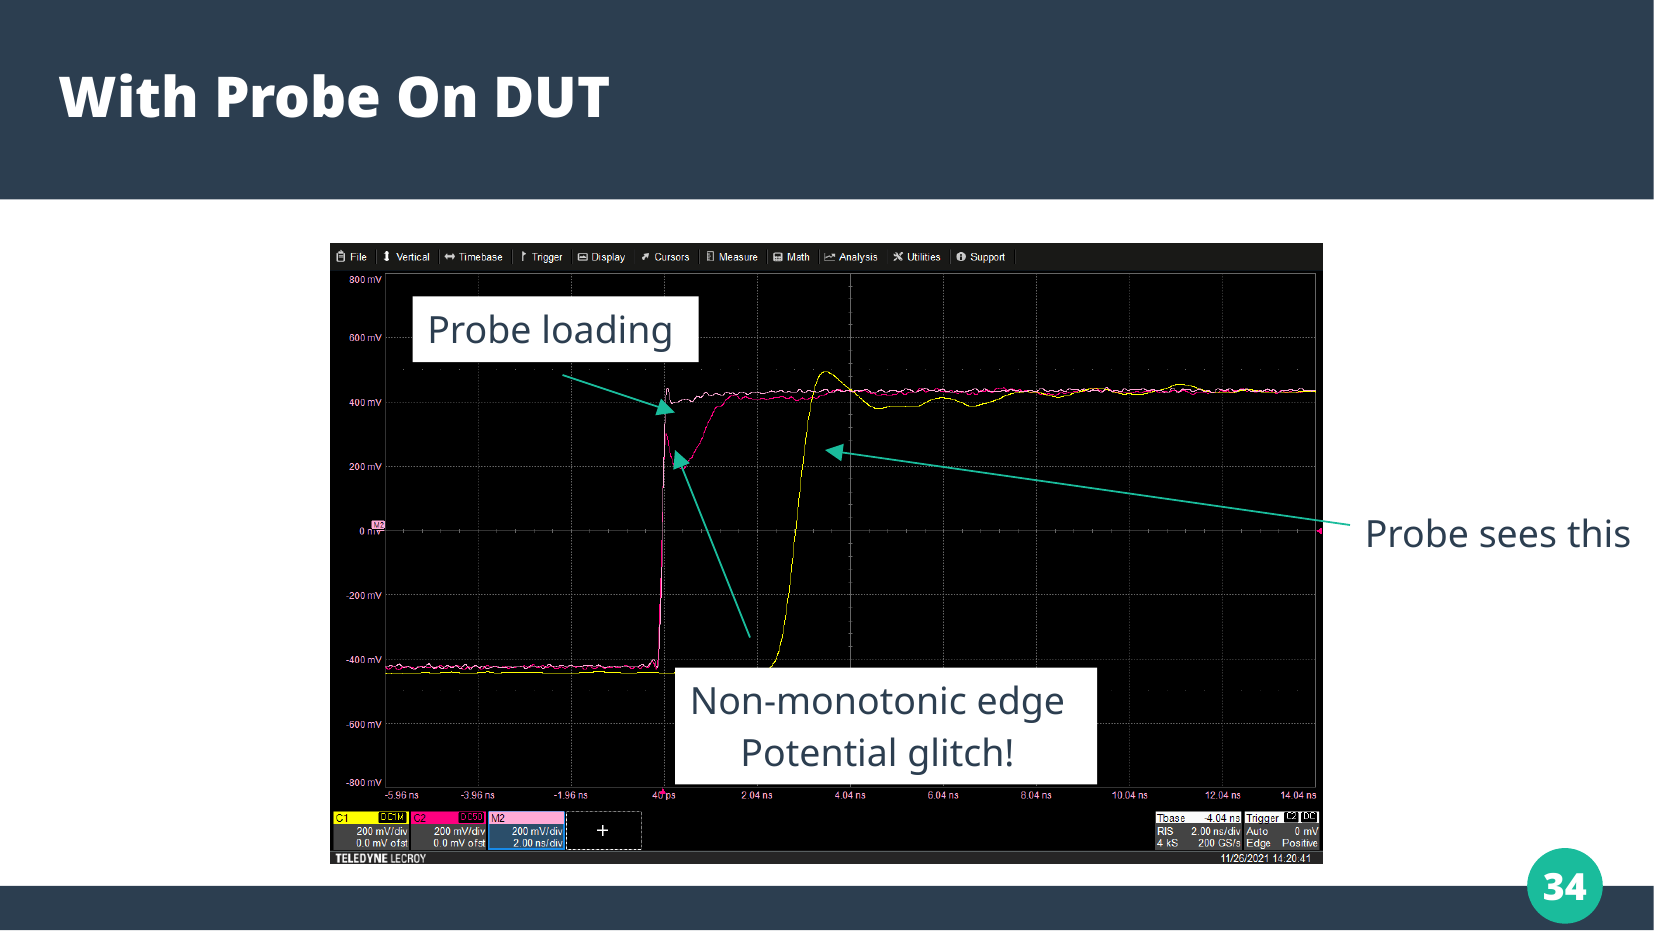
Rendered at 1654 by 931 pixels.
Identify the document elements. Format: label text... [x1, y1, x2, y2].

text_box Probe sees this [1350, 504, 1654, 563]
text_box Non-monotonic edge Potential glitch! [675, 675, 1098, 777]
text_box Probe loading [412, 300, 699, 359]
title With Probe On DUT [59, 37, 1595, 155]
picture [330, 243, 1323, 864]
